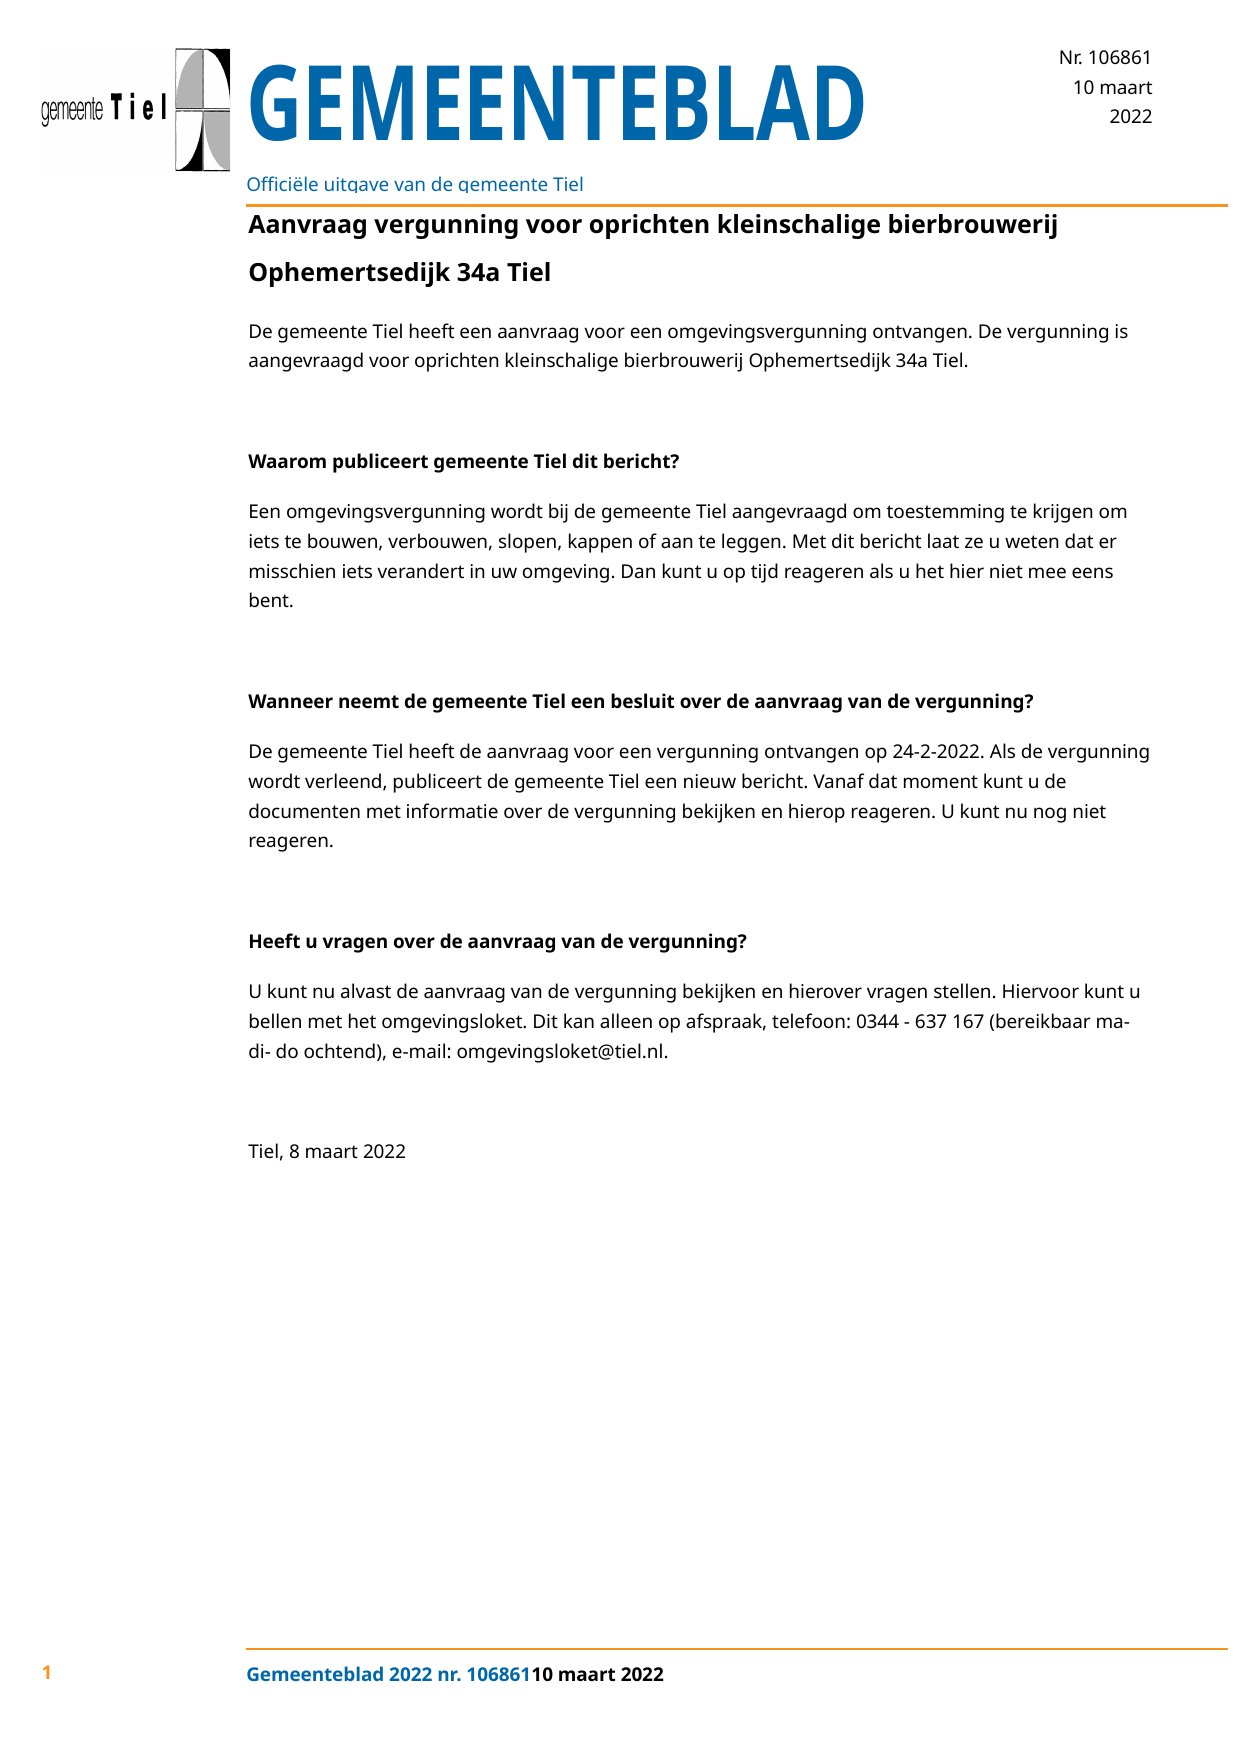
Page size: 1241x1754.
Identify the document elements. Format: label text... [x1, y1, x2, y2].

picture [41, 47, 231, 172]
text Heeft u vragen over de aanvraag van de vergunning? [248, 928, 1152, 954]
text U kunt nu alvast de aanvraag van de vergunning bekijken en hierover vragen stellen. Hiervoor kunt u bellen met het omgevingsloket. Dit kan alleen op afspraak, telefoon: 0344 - 637 167 (bereikbaar ma-di- do ochtend), e-mail: omgevingsloket@tiel.nl. [248, 979, 1152, 1064]
text Aanvraag vergunning voor oprichten kleinschalige bierbrouwerij Ophemertsedijk 34a Tiel [248, 207, 1152, 288]
text Tiel, 8 maart 2022 [248, 1139, 1152, 1164]
text Waarom publiceert gemeente Tiel dit bericht? [248, 448, 1152, 474]
text Een omgevingsvergunning wordt bij de gemeente Tiel aangevraagd om toestemming te krijgen om iets te bouwen, verbouwen, slopen, kappen of aan te leggen. Met dit bericht laat ze u weten dat er misschien iets verandert in uw omgeving. Dan kunt u op tijd reageren als u het hier niet mee eens bent. [248, 499, 1152, 613]
text Wanneer neemt de gemeente Tiel een besluit over de aanvraag van de vergunning? [248, 688, 1152, 714]
text De gemeente Tiel heeft de aanvraag voor een vergunning ontvangen op 24-2-2022. Als de vergunning wordt verleend, publiceert de gemeente Tiel een nieuw bericht. Vanaf dat moment kunt u de documenten met informatie over de vergunning bekijken en hierop reageren. U kunt nu nog niet reageren. [248, 739, 1152, 853]
text De gemeente Tiel heeft een aanvraag voor een omgevingsvergunning ontvangen. De vergunning is aangevraagd voor oprichten kleinschalige bierbrouwerij Ophemertsedijk 34a Tiel. [248, 318, 1152, 373]
